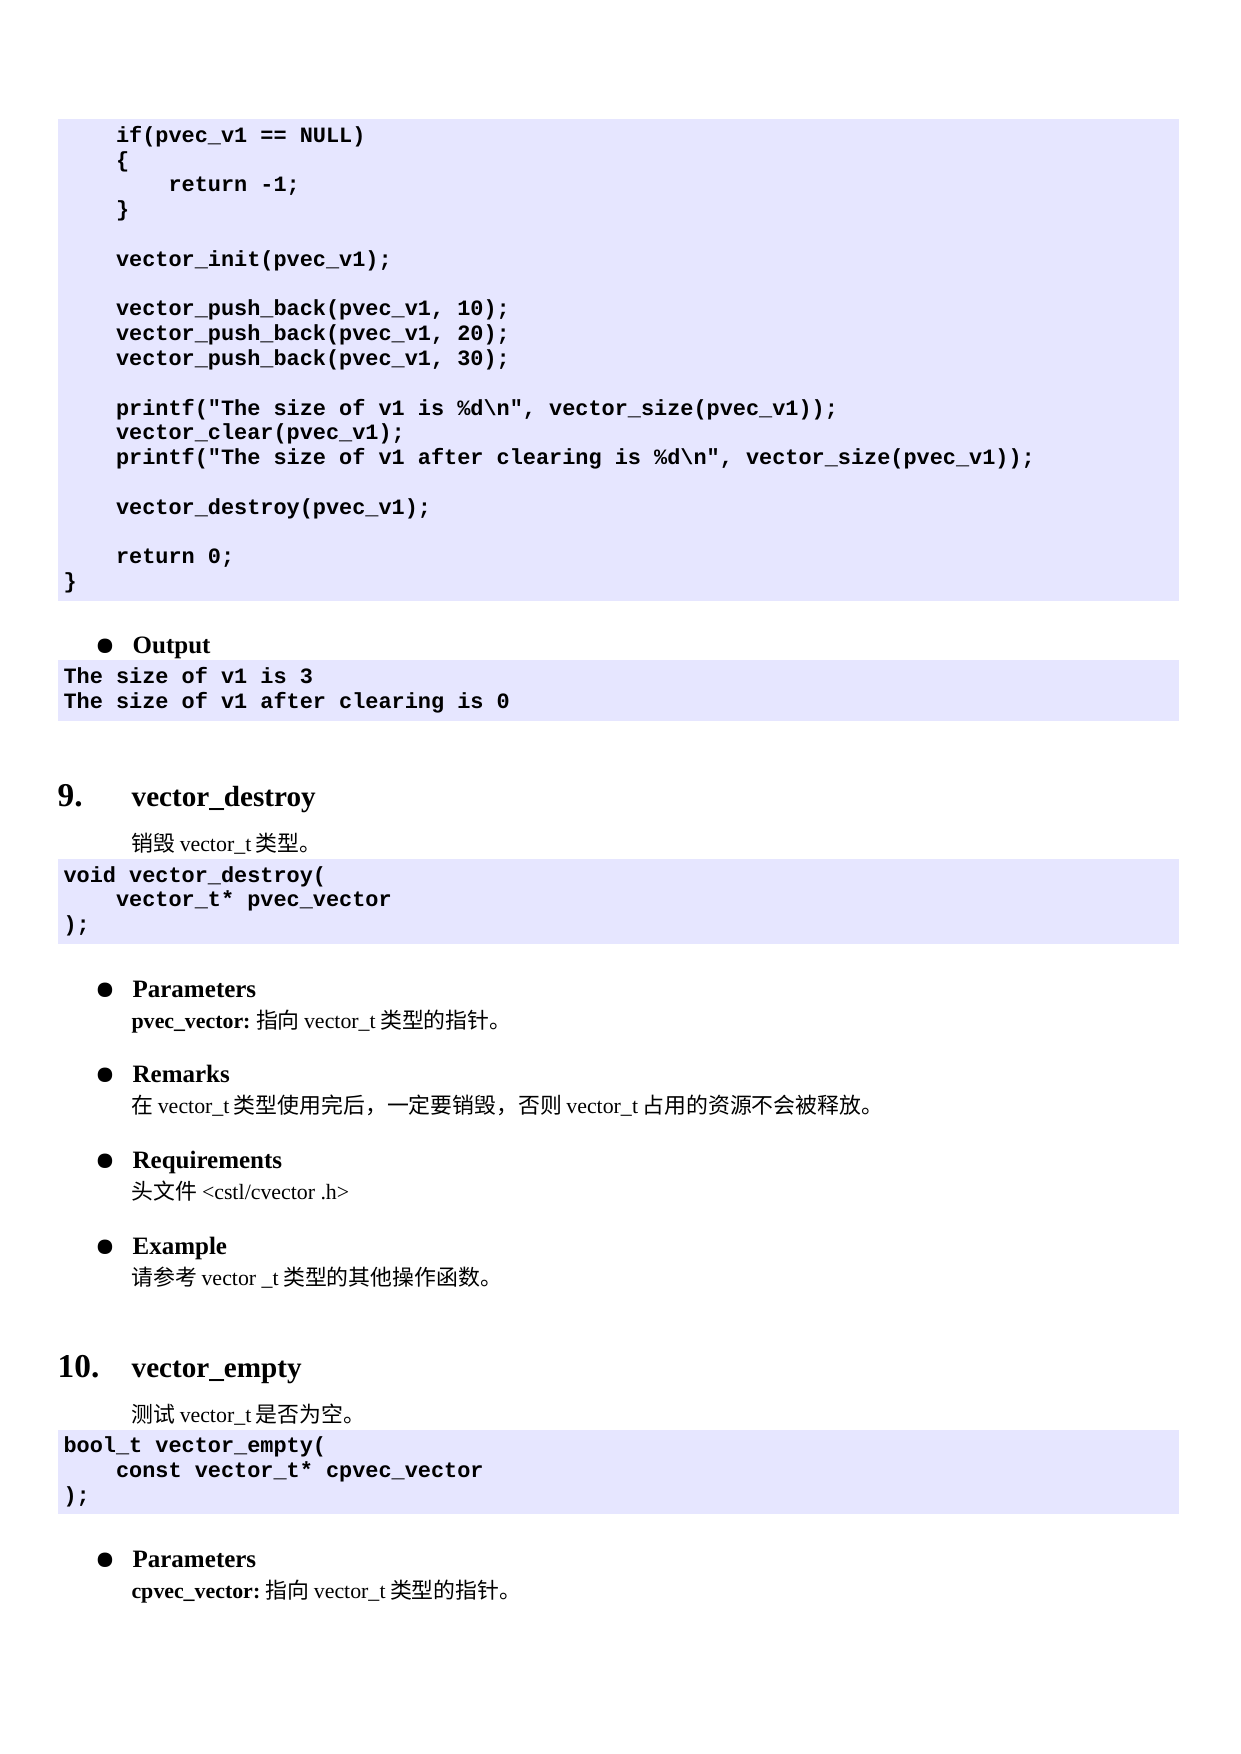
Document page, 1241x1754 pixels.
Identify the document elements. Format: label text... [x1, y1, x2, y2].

list Example [95, 1231, 1179, 1259]
subtitle vector_destroy [57, 775, 1179, 814]
text 销毁vector_t类型。 [57, 826, 1179, 858]
list Output [95, 631, 1179, 659]
list Remarks [95, 1059, 1179, 1088]
text pvec_vector: 指向vector_t类型的指针。 [57, 1003, 1179, 1034]
table_header void vector_destroy( vector_t* pvec_vector ); [58, 859, 1179, 944]
list Parameters [95, 974, 1179, 1003]
table_header if(pvec_v1 == NULL) { return -1; } vector_init(pvec_v1); vector_push_back(pvec_v1, 10); vector_push_back(pvec_v1, 20); vector_push_back(pvec_v1, 30); printf("The size of v1 is %d\n", vector_size(pvec_v1)); vector_clear(pvec_v1); printf("The size of v1 after clearing is %d\n", vector_size(pvec_v1)); vector_destroy(pvec_v1); return 0; } [58, 119, 1179, 601]
text 测试vector_t是否为空。 [57, 1397, 1179, 1429]
list Parameters [95, 1544, 1179, 1573]
text 头文件 <cstl/cvector .h> [57, 1174, 1179, 1206]
subtitle vector_empty [57, 1346, 1179, 1384]
text cpvec_vector: 指向vector_t类型的指针。 [57, 1573, 1179, 1605]
table_header bool_t vector_empty( const vector_t* cpvec_vector ); [58, 1430, 1179, 1514]
text 在vector_t类型使用完后，一定要销毁，否则vector_t占用的资源不会被释放。 [57, 1088, 1179, 1120]
list Requirements [95, 1145, 1179, 1174]
text 请参考vector _t类型的其他操作函数。 [57, 1259, 1179, 1291]
table_header The size of v1 is 3 The size of v1 after clearing is 0 [58, 660, 1179, 721]
